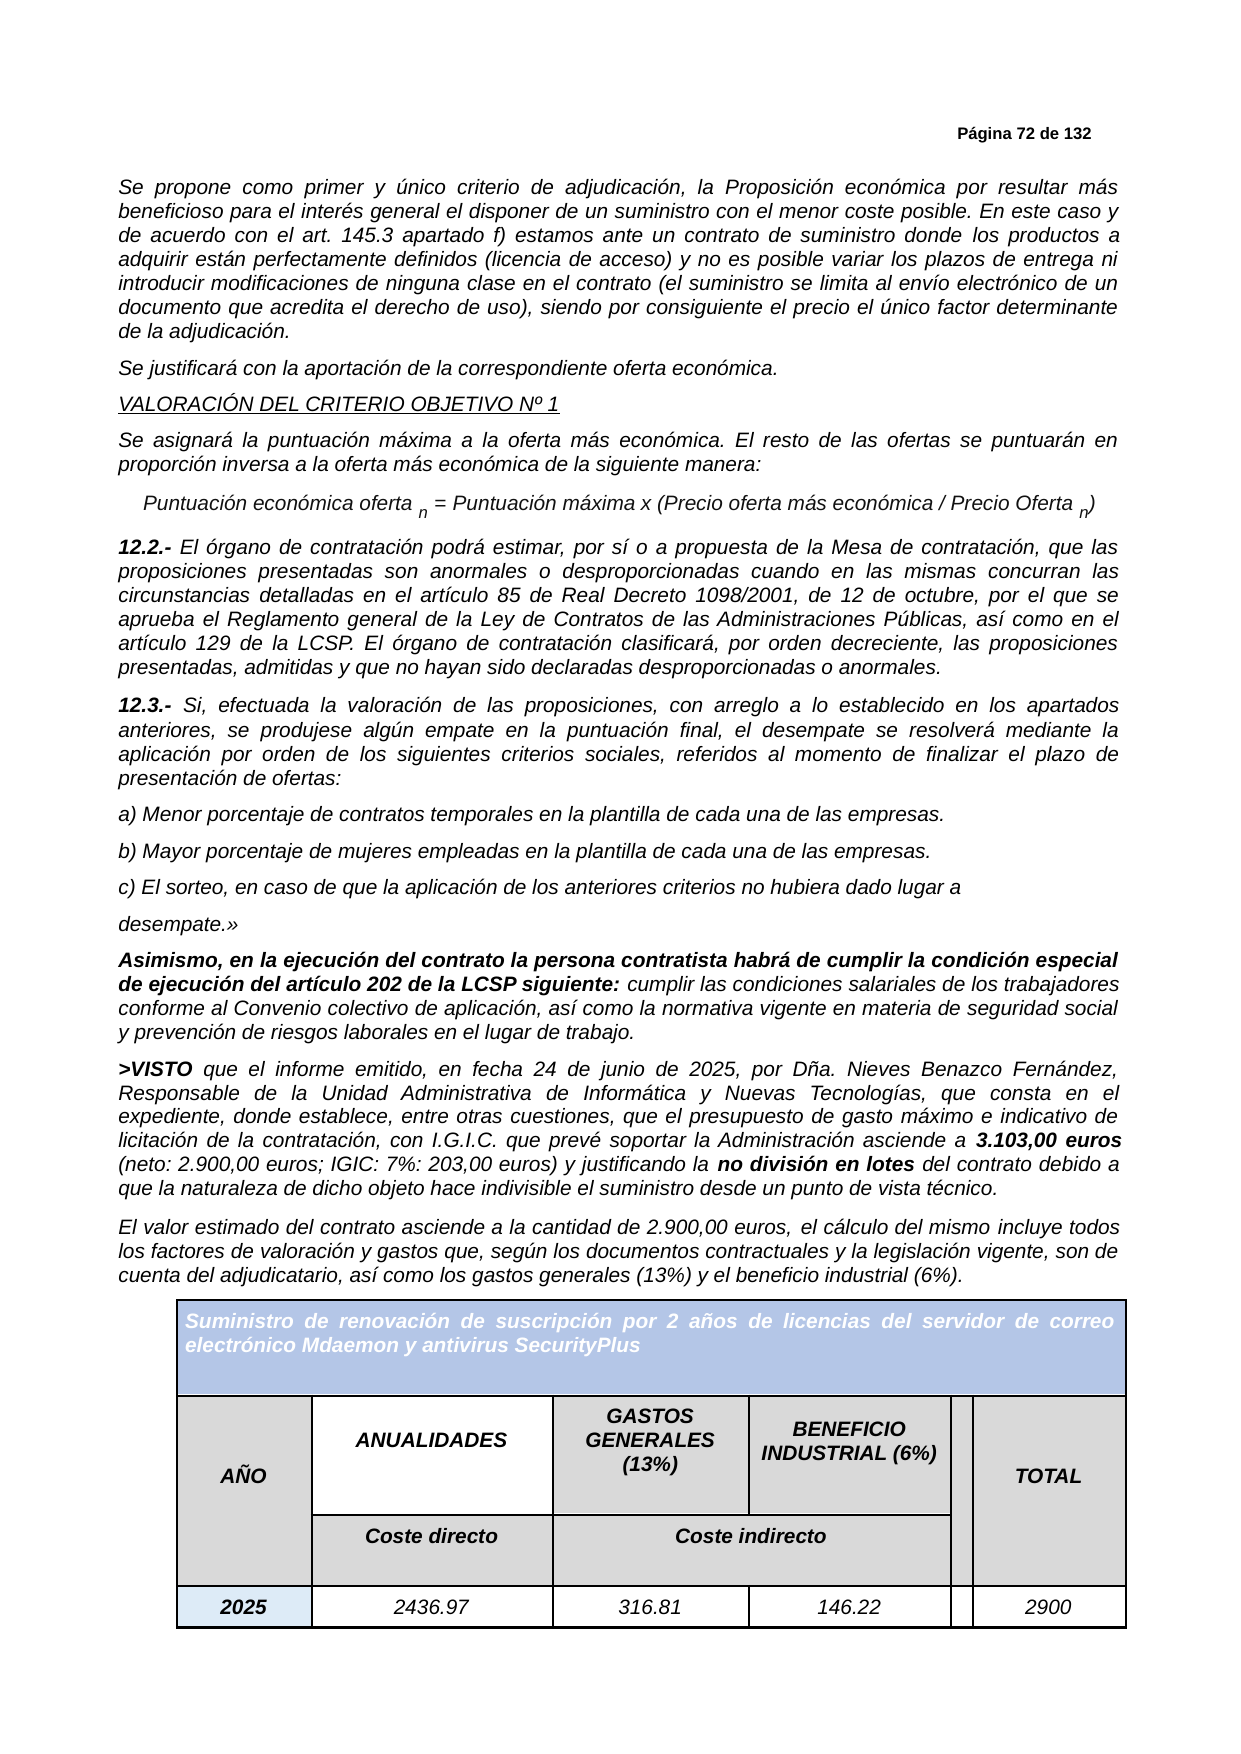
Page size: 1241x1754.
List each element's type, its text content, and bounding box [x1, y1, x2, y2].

text Se asignará la puntuación máxima a la oferta más económica. El resto de las ofertas se puntuarán en proporción inversa a la oferta más económica de la siguiente manera: [118, 428, 1122, 476]
text El valor estimado del contrato asciende a la cantidad de 2.900,00 euros, el cálculo del mismo incluye todos los factores de valoración y gastos que, según los documentos contractuales y la legislación vigente, son de cuenta del adjudicatario, así como los gastos generales (13%) y el beneficio industrial (6%). [118, 1213, 1122, 1287]
text 12.3.- Si, efectuada la valoración de las proposiciones, con arreglo a lo establecido en los apartados anteriores, se produjese algún empate en la puntuación final, el desempate se resolverá mediante la aplicación por orden de los siguientes criterios sociales, referidos al momento de finalizar el plazo de presentación de ofertas: [118, 691, 1122, 790]
table_cell TOTAL [974, 1397, 1125, 1585]
table_header Suministro de renovación de suscripción por 2 años de licencias del servidor de correo electrónico Mdaemon y antivirus SecurityPlus [178, 1301, 1125, 1394]
text Asimismo, en la ejecución del contrato la persona contratista habrá de cumplir la condición especial de ejecución del artículo 202 de la LCSP siguiente: cumplir las condiciones salariales de los trabajadores conforme al Convenio colectivo de aplicación, así como la normativa vigente en materia de seguridad social y prevención de riesgos laborales en el lugar de trabajo. [118, 948, 1122, 1044]
text b) Mayor porcentaje de mujeres empleadas en la plantilla de cada una de las empresas. [118, 839, 1122, 863]
table_cell ANUALIDADES [313, 1397, 552, 1513]
table_cell 2900 [974, 1587, 1125, 1626]
table_cell Coste indirecto [554, 1516, 950, 1585]
table_cell Coste directo [313, 1516, 552, 1585]
table_cell 2436,97 [313, 1587, 552, 1626]
text Se justificará con la aportación de la correspondiente oferta económica. [118, 355, 1122, 379]
table_cell AÑO [178, 1397, 311, 1585]
table_cell 2025 [178, 1587, 311, 1626]
text a) Menor porcentaje de contratos temporales en la plantilla de cada una de las empresas. [118, 802, 1122, 826]
table_cell [952, 1587, 972, 1626]
text VALORACIÓN DEL CRITERIO OBJETIVO Nº 1 [118, 392, 1122, 416]
text desempate.» [118, 912, 1122, 936]
text Se propone como primer y único criterio de adjudicación, la Proposición económica por resultar más beneficioso para el interés general el disponer de un suministro con el menor coste posible. En este caso y de acuerdo con el art. 145.3 apartado f) estamos ante un contrato de suministro donde los productos a adquirir están perfectamente definidos (licencia de acceso) y no es posible variar los plazos de entrega ni introducir modificaciones de ninguna clase en el contrato (el suministro se limita al envío electrónico de un documento que acredita el derecho de uso), siendo por consiguiente el precio el único factor determinante de la adjudicación. [118, 175, 1122, 343]
table_cell [952, 1397, 972, 1585]
table_cell 316,81 [554, 1587, 748, 1626]
text c) El sorteo, en caso de que la aplicación de los anteriores criterios no hubiera dado lugar a [118, 875, 1122, 899]
table_cell GASTOS GENERALES (13%) [554, 1397, 748, 1513]
text 12.2.- El órgano de contratación podrá estimar, por sí o a propuesta de la Mesa de contratación, que las proposiciones presentadas son anormales o desproporcionadas cuando en las mismas concurran las circunstancias detalladas en el artículo 85 de Real Decreto 1098/2001, de 12 de octubre, por el que se aprueba el Reglamento general de la Ley de Contratos de las Administraciones Públicas, así como en el artículo 129 de la LCSP. El órgano de contratación clasificará, por orden decreciente, las proposiciones presentadas, admitidas y que no hayan sido declaradas desproporcionadas o anormales. [118, 535, 1122, 679]
table_cell BENEFICIO INDUSTRIAL (6%) [750, 1397, 950, 1513]
text >VISTO que el informe emitido, en fecha 24 de junio de 2025, por Dña. Nieves Benazco Fernández, Responsable de la Unidad Administrativa de Informática y Nuevas Tecnologías, que consta en el expediente, donde establece, entre otras cuestiones, que el presupuesto de gasto máximo e indicativo de licitación de la contratación, con I.G.I.C. que prevé soportar la Administración asciende a 3.103,00 euros (neto: 2.900,00 euros; IGIC: 7%: 203,00 euros) y justificando la no división en lotes del contrato debido a que la naturaleza de dicho objeto hace indivisible el suministro desde un punto de vista técnico. [118, 1056, 1122, 1200]
table_cell 146,22 [750, 1587, 950, 1626]
text Puntuación económica oferta n = Puntuación máxima x (Precio oferta más económica / Precio Oferta n) [118, 489, 1122, 523]
